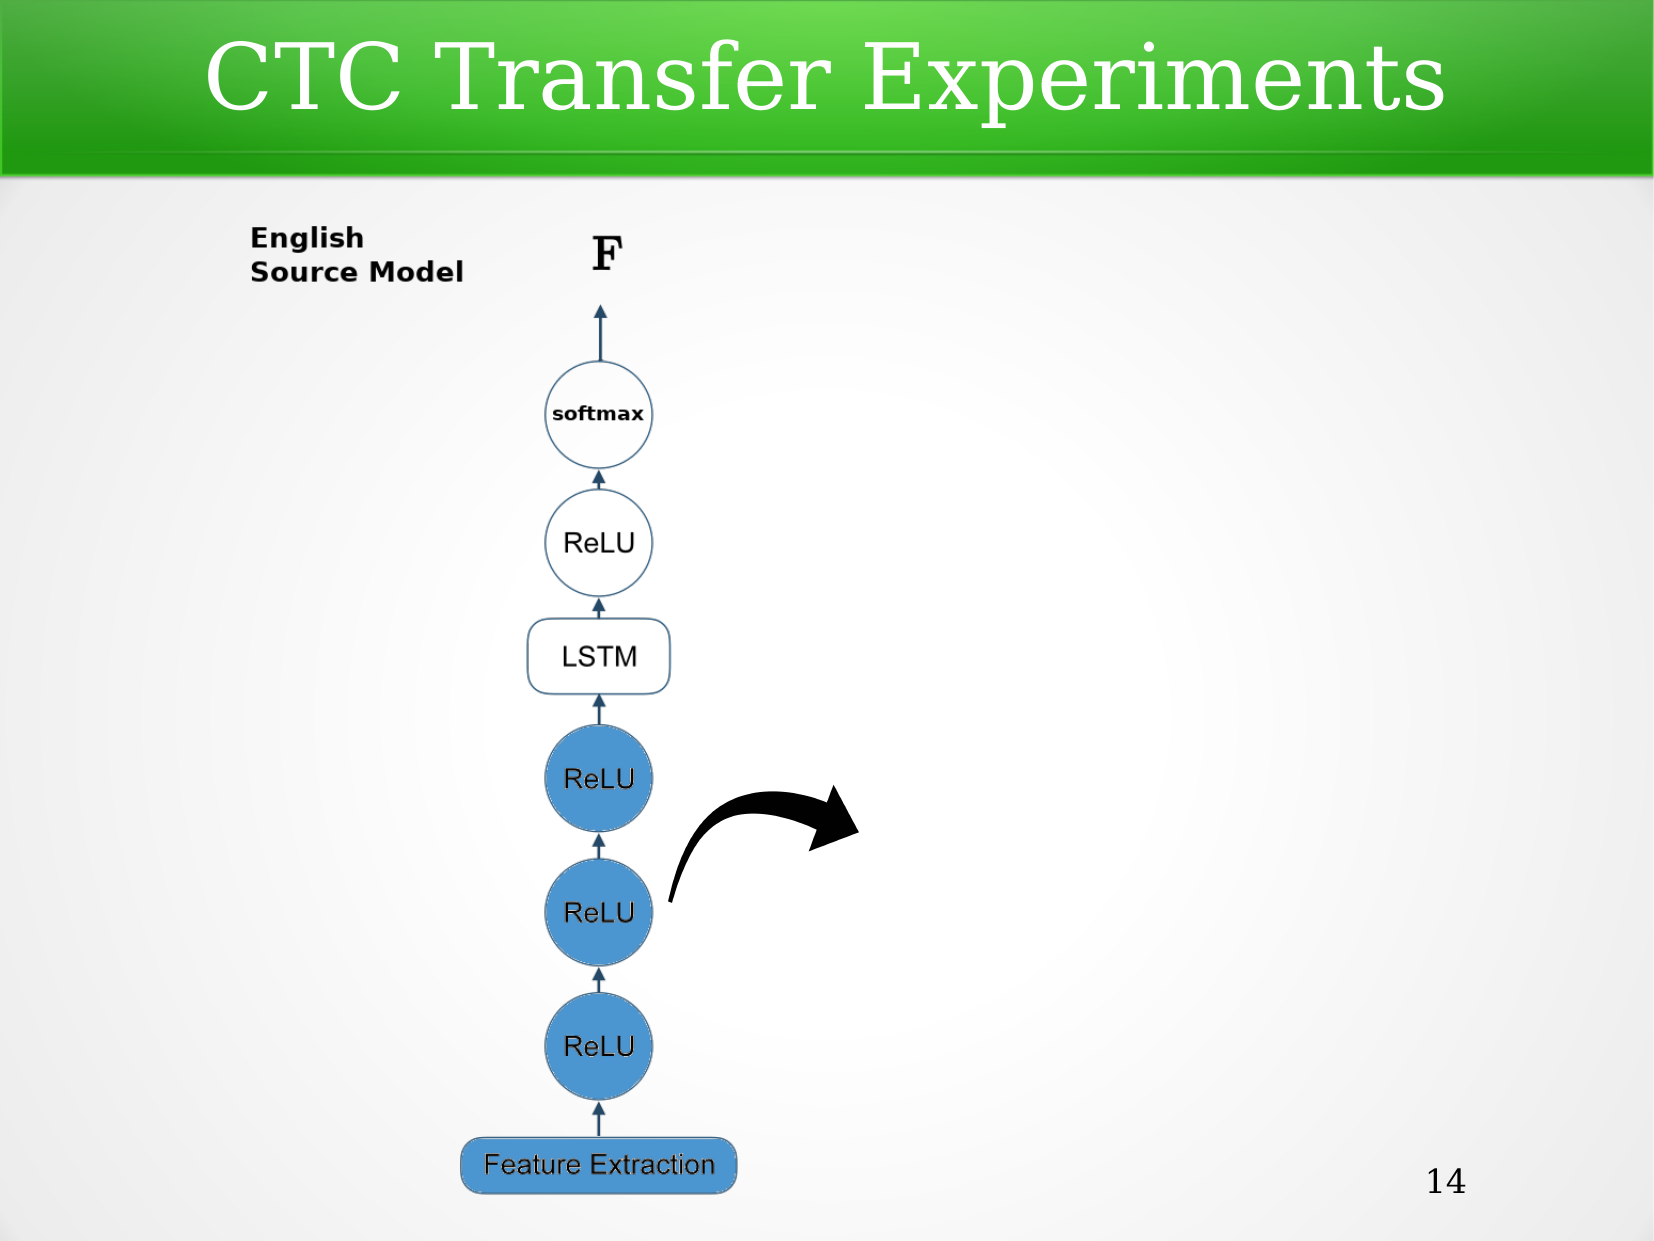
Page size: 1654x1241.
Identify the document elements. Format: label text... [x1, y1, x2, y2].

picture [0, 0, 1654, 1241]
title CTC Transfer Experiments [82, 11, 1571, 154]
